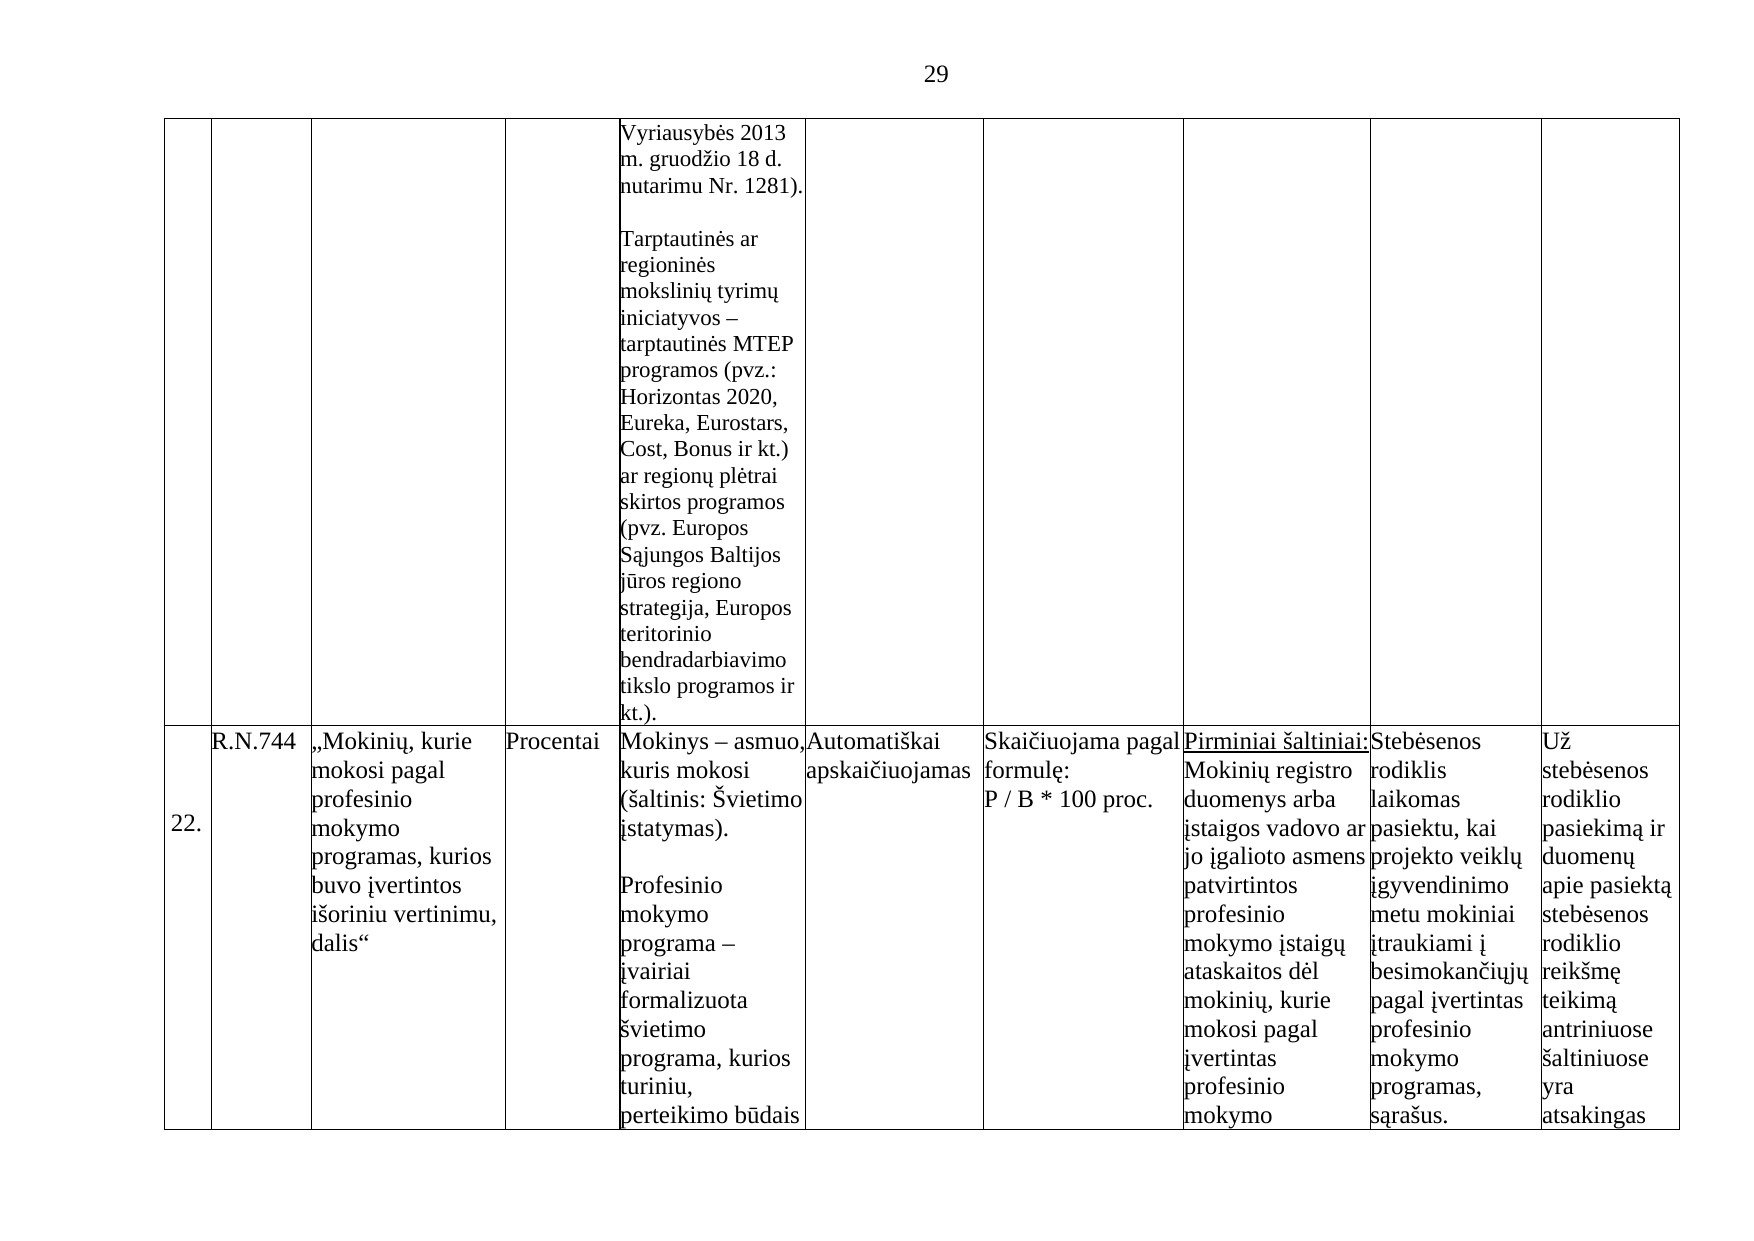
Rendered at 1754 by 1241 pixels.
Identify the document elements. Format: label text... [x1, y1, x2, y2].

table_cell „Mokinių, kurie mokosi pagal profesinio mokymo programas, kurios buvo įvertintos išoriniu vertinimu, dalis“ [312, 726, 505, 1129]
table_cell Pirminiai šaltiniai: Mokinių registro duomenys arba įstaigos vadovo ar jo įgalioto asmens patvirtintos profesinio mokymo įstaigų ataskaitos dėl mokinių, kurie mokosi pagal įvertintas profesinio mokymo [1184, 726, 1370, 1129]
table_cell Vyriausybės 2013 m. gruodžio 18 d. nutarimu Nr. 1281). Tarptautinės ar regioninės mokslinių tyrimų iniciatyvos – tarptautinės MTEP programos (pvz.: Horizontas 2020, Eureka, Eurostars, Cost, Bonus ir kt.) ar regionų plėtrai skirtos programos (pvz. Europos Sąjungos Baltijos jūros regiono strategija, Europos teritorinio bendradarbiavimo tikslo programos ir kt.). [621, 119, 805, 725]
table_cell 22. [165, 726, 211, 1129]
table_cell Stebėsenos rodiklis laikomas pasiektu, kai projekto veiklų įgyvendinimo metu mokiniai įtraukiami į besimokančiųjų pagal įvertintas profesinio mokymo programas, sąrašus. [1371, 726, 1541, 1129]
table_cell [984, 119, 1183, 725]
table_cell [165, 119, 211, 725]
table_cell Už stebėsenos rodiklio pasiekimą ir duomenų apie pasiektą stebėsenos rodiklio reikšmę teikimą antriniuose šaltiniuose yra atsakingas [1542, 726, 1679, 1129]
table_cell [312, 119, 505, 725]
table_cell Skaičiuojama pagal formulę: P / B * 100 proc. [984, 726, 1183, 1129]
table_cell [506, 119, 619, 725]
table_cell [806, 119, 983, 725]
table_cell [1184, 119, 1370, 725]
table_cell Automatiškai apskaičiuojamas [806, 726, 983, 1129]
table_cell R.N.744 [212, 726, 311, 1129]
table_cell Procentai [506, 726, 619, 1129]
table_cell [212, 119, 311, 725]
table_cell Mokinys – asmuo, kuris mokosi (šaltinis: Švietimo įstatymas). Profesinio mokymo programa – įvairiai formalizuota švietimo programa, kurios turiniu, perteikimo būdais [621, 726, 805, 1129]
table_cell [1542, 119, 1679, 725]
table_cell [1371, 119, 1541, 725]
